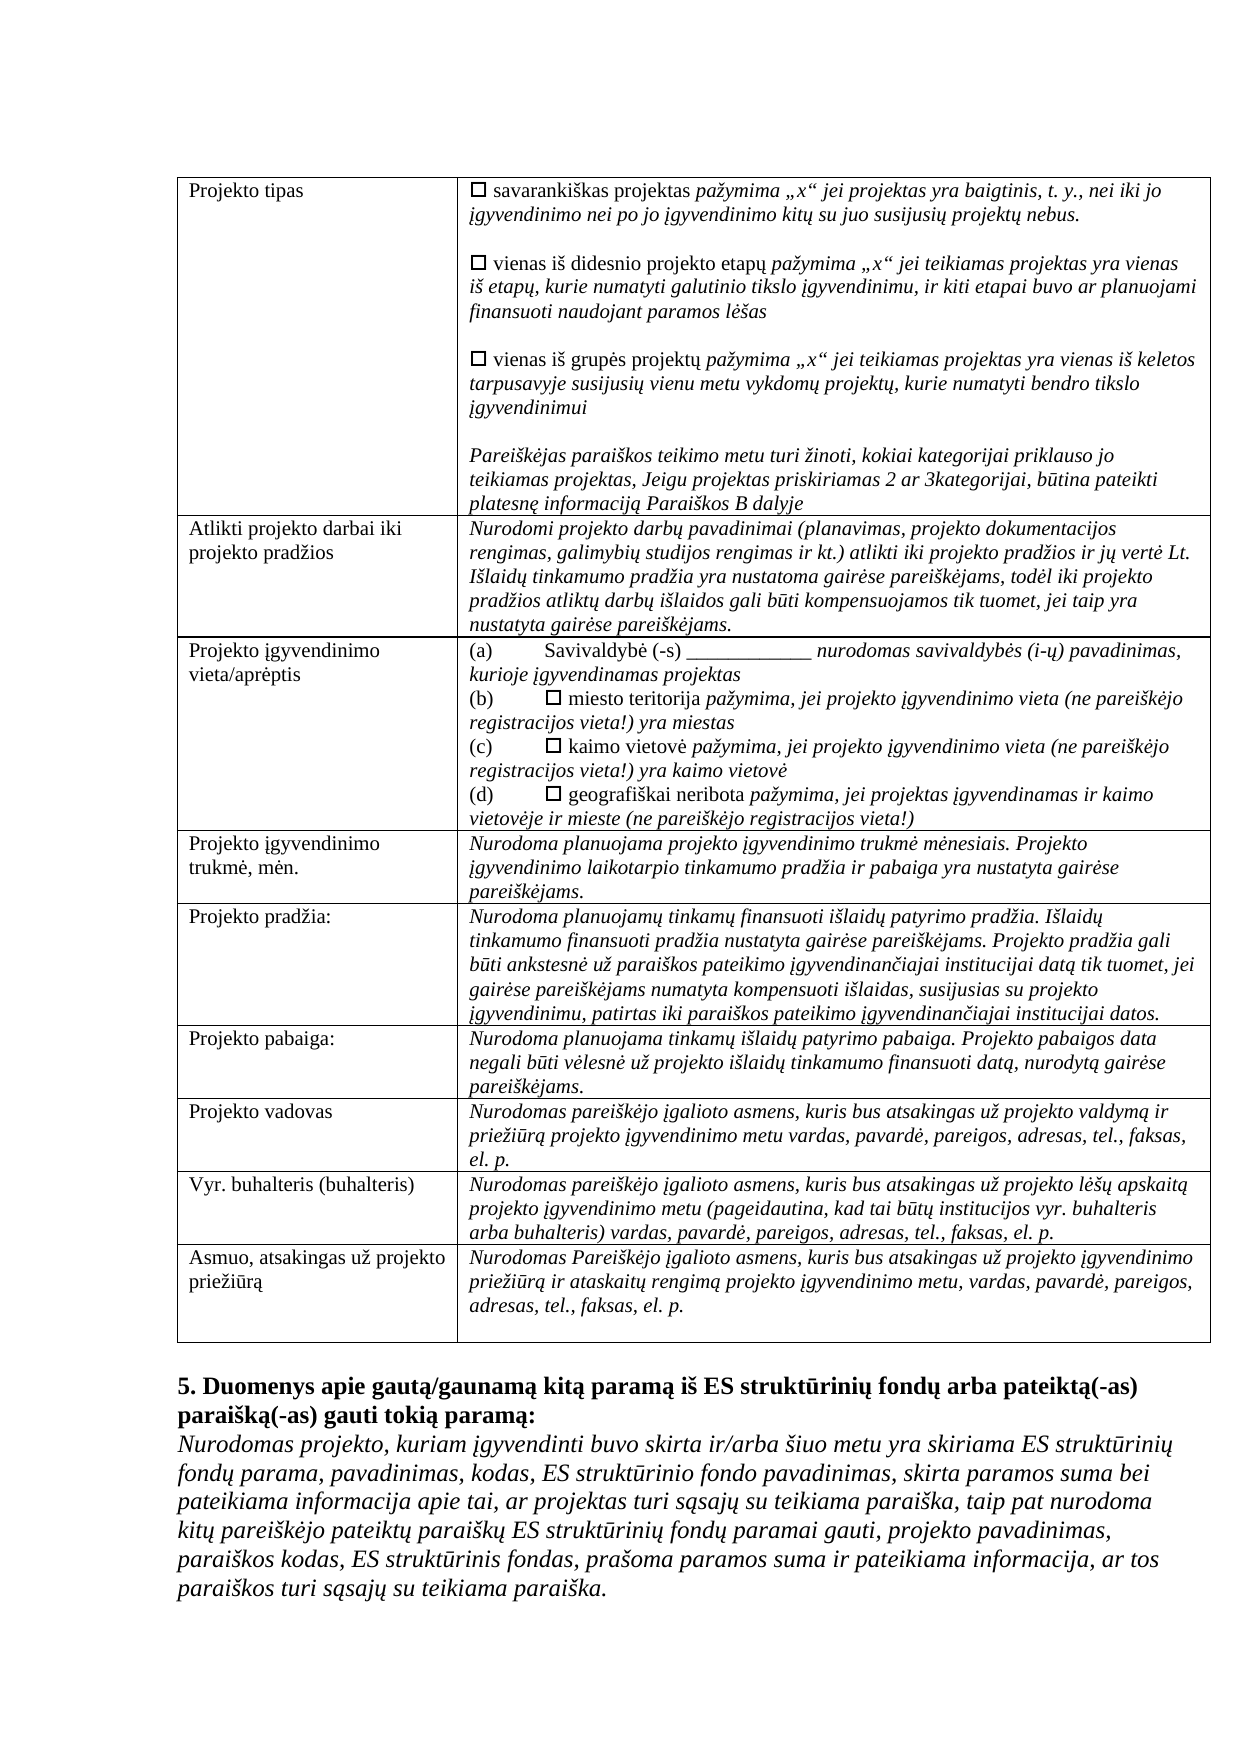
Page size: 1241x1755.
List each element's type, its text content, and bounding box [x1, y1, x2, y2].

table_cell (a) Savivaldybė (-s) ____________ nurodomas savivaldybės (i-ų) pavadinimas, kurioje įgyvendinamas projektas (b) o miesto teritorija pažymima, jei projekto įgyvendinimo vieta (ne pareiškėjo registracijos vieta!) yra miestas (c) o kaimo vietovė pažymima, jei projekto įgyvendinimo vieta (ne pareiškėjo registracijos vieta!) yra kaimo vietovė (d) o geografiškai neribota pažymima, jei projektas įgyvendinamas ir kaimo vietovėje ir mieste (ne pareiškėjo registracijos vieta!) [458, 638, 1210, 830]
table_cell Nurodoma planuojama projekto įgyvendinimo trukmė mėnesiais. Projekto įgyvendinimo laikotarpio tinkamumo pradžia ir pabaiga yra nustatyta gairėse pareiškėjams. [458, 831, 1210, 903]
table_cell Atlikti projekto darbai iki projekto pradžios [178, 516, 457, 636]
text Nurodomas projekto, kuriam įgyvendinti buvo skirta ir/arba šiuo metu yra skiriama ES struktūrinių fondų parama, pavadinimas, kodas, ES struktūrinio fondo pavadinimas, skirta paramos suma bei pateikiama informacija apie tai, ar projektas turi sąsajų su teikiama paraiška, taip pat nurodoma kitų pareiškėjo pateiktų paraiškų ES struktūrinių fondų paramai gauti, projekto pavadinimas, paraiškos kodas, ES struktūrinis fondas, prašoma paramos suma ir pateikiama informacija, ar tos paraiškos turi sąsajų su teikiama paraiška. [177, 1429, 1181, 1601]
text 5. Duomenys apie gautą/gaunamą kitą paramą iš ES struktūrinių fondų arba pateiktą(-as) paraišką(-as) gauti tokią paramą: [177, 1371, 1181, 1429]
table_cell Nurodoma planuojama tinkamų išlaidų patyrimo pabaiga. Projekto pabaigos data negali būti vėlesnė už projekto išlaidų tinkamumo finansuoti datą, nurodytą gairėse pareiškėjams. [458, 1026, 1210, 1098]
table_cell Nurodomas pareiškėjo įgalioto asmens, kuris bus atsakingas už projekto valdymą ir priežiūrą projekto įgyvendinimo metu vardas, pavardė, pareigos, adresas, tel., faksas, el. p. [458, 1099, 1210, 1171]
table_cell Projekto vadovas [178, 1099, 457, 1171]
table_cell Projekto įgyvendinimo vieta/aprėptis [178, 638, 457, 830]
table_cell Nurodoma planuojamų tinkamų finansuoti išlaidų patyrimo pradžia. Išlaidų tinkamumo finansuoti pradžia nustatyta gairėse pareiškėjams. Projekto pradžia gali būti ankstesnė už paraiškos pateikimo įgyvendinančiajai institucijai datą tik tuomet, jei gairėse pareiškėjams numatyta kompensuoti išlaidas, susijusias su projekto įgyvendinimu, patirtas iki paraiškos pateikimo įgyvendinančiajai institucijai datos. [458, 904, 1210, 1024]
table_cell Asmuo, atsakingas už projekto priežiūrą [178, 1245, 457, 1342]
table_cell Nurodomas pareiškėjo įgalioto asmens, kuris bus atsakingas už projekto lėšų apskaitą projekto įgyvendinimo metu (pageidautina, kad tai būtų institucijos vyr. buhalteris arba buhalteris) vardas, pavardė, pareigos, adresas, tel., faksas, el. p. [458, 1172, 1210, 1244]
table_cell Nurodomi projekto darbų pavadinimai (planavimas, projekto dokumentacijos rengimas, galimybių studijos rengimas ir kt.) atlikti iki projekto pradžios ir jų vertė Lt. Išlaidų tinkamumo pradžia yra nustatoma gairėse pareiškėjams, todėl iki projekto pradžios atliktų darbų išlaidos gali būti kompensuojamos tik tuomet, jei taip yra nustatyta gairėse pareiškėjams. [458, 516, 1210, 636]
table_cell Nurodomas Pareiškėjo įgalioto asmens, kuris bus atsakingas už projekto įgyvendinimo priežiūrą ir ataskaitų rengimą projekto įgyvendinimo metu, vardas, pavardė, pareigos, adresas, tel., faksas, el. p. [458, 1245, 1210, 1342]
table_cell Projekto pradžia: [178, 904, 457, 1024]
table_cell Projekto tipas [178, 178, 457, 515]
table_cell Projekto pabaiga: [178, 1026, 457, 1098]
table_cell o savarankiškas projektas pažymima „x“ jei projektas yra baigtinis, t. y., nei iki jo įgyvendinimo nei po jo įgyvendinimo kitų su juo susijusių projektų nebus. o vienas iš didesnio projekto etapų pažymima „x“ jei teikiamas projektas yra vienas iš etapų, kurie numatyti galutinio tikslo įgyvendinimu, ir kiti etapai buvo ar planuojami finansuoti naudojant paramos lėšas o vienas iš grupės projektų pažymima „x“ jei teikiamas projektas yra vienas iš keletos tarpusavyje susijusių vienu metu vykdomų projektų, kurie numatyti bendro tikslo įgyvendinimui Pareiškėjas paraiškos teikimo metu turi žinoti, kokiai kategorijai priklauso jo teikiamas projektas, Jeigu projektas priskiriamas 2 ar 3kategorijai, būtina pateikti platesnę informaciją Paraiškos B dalyje [458, 178, 1210, 515]
table_cell Vyr. buhalteris (buhalteris) [178, 1172, 457, 1244]
table_cell Projekto įgyvendinimo trukmė, mėn. [178, 831, 457, 903]
